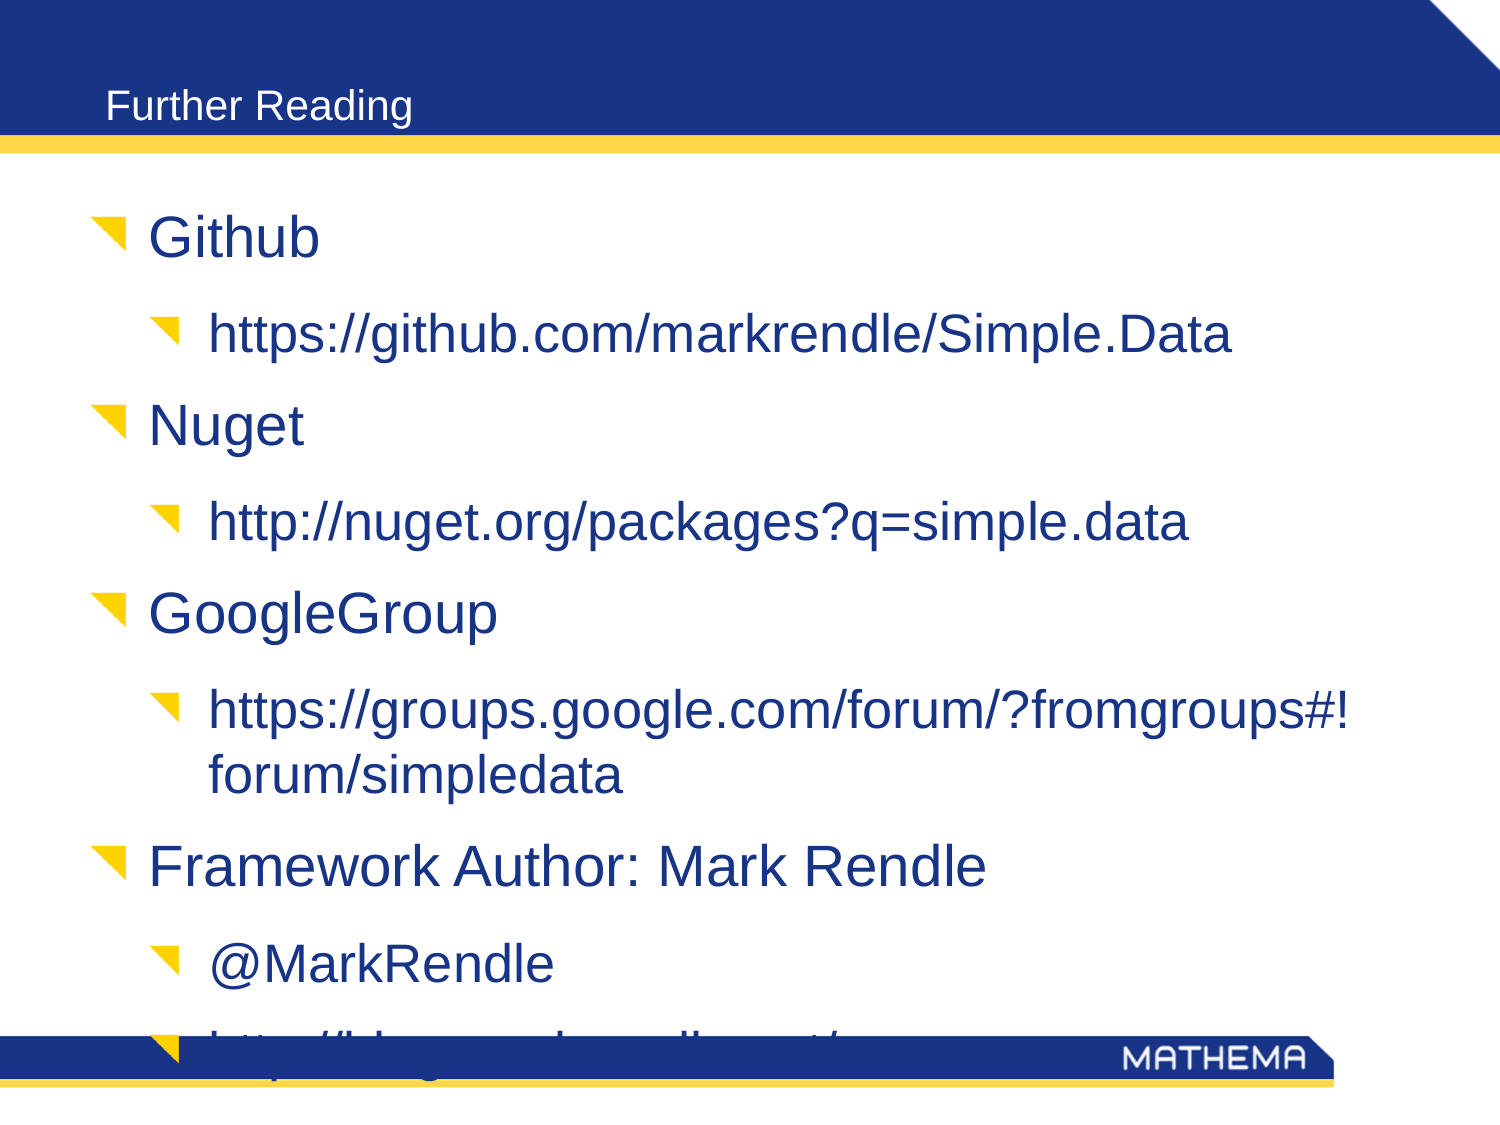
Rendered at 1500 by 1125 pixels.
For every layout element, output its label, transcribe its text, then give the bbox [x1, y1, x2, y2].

title Further Reading [75, 9, 1426, 191]
list Github https://github.com/markrendle/Simple.Data Nuget http://nuget.org/packages?q=simple.data GoogleGroup https://groups.google.com/forum/?fromgroups#!forum/simpledata Framework Author: Mark Rendle @MarkRendle http://blog.markrendle.net/ [75, 191, 1426, 1089]
picture [0, 0, 1500, 1125]
